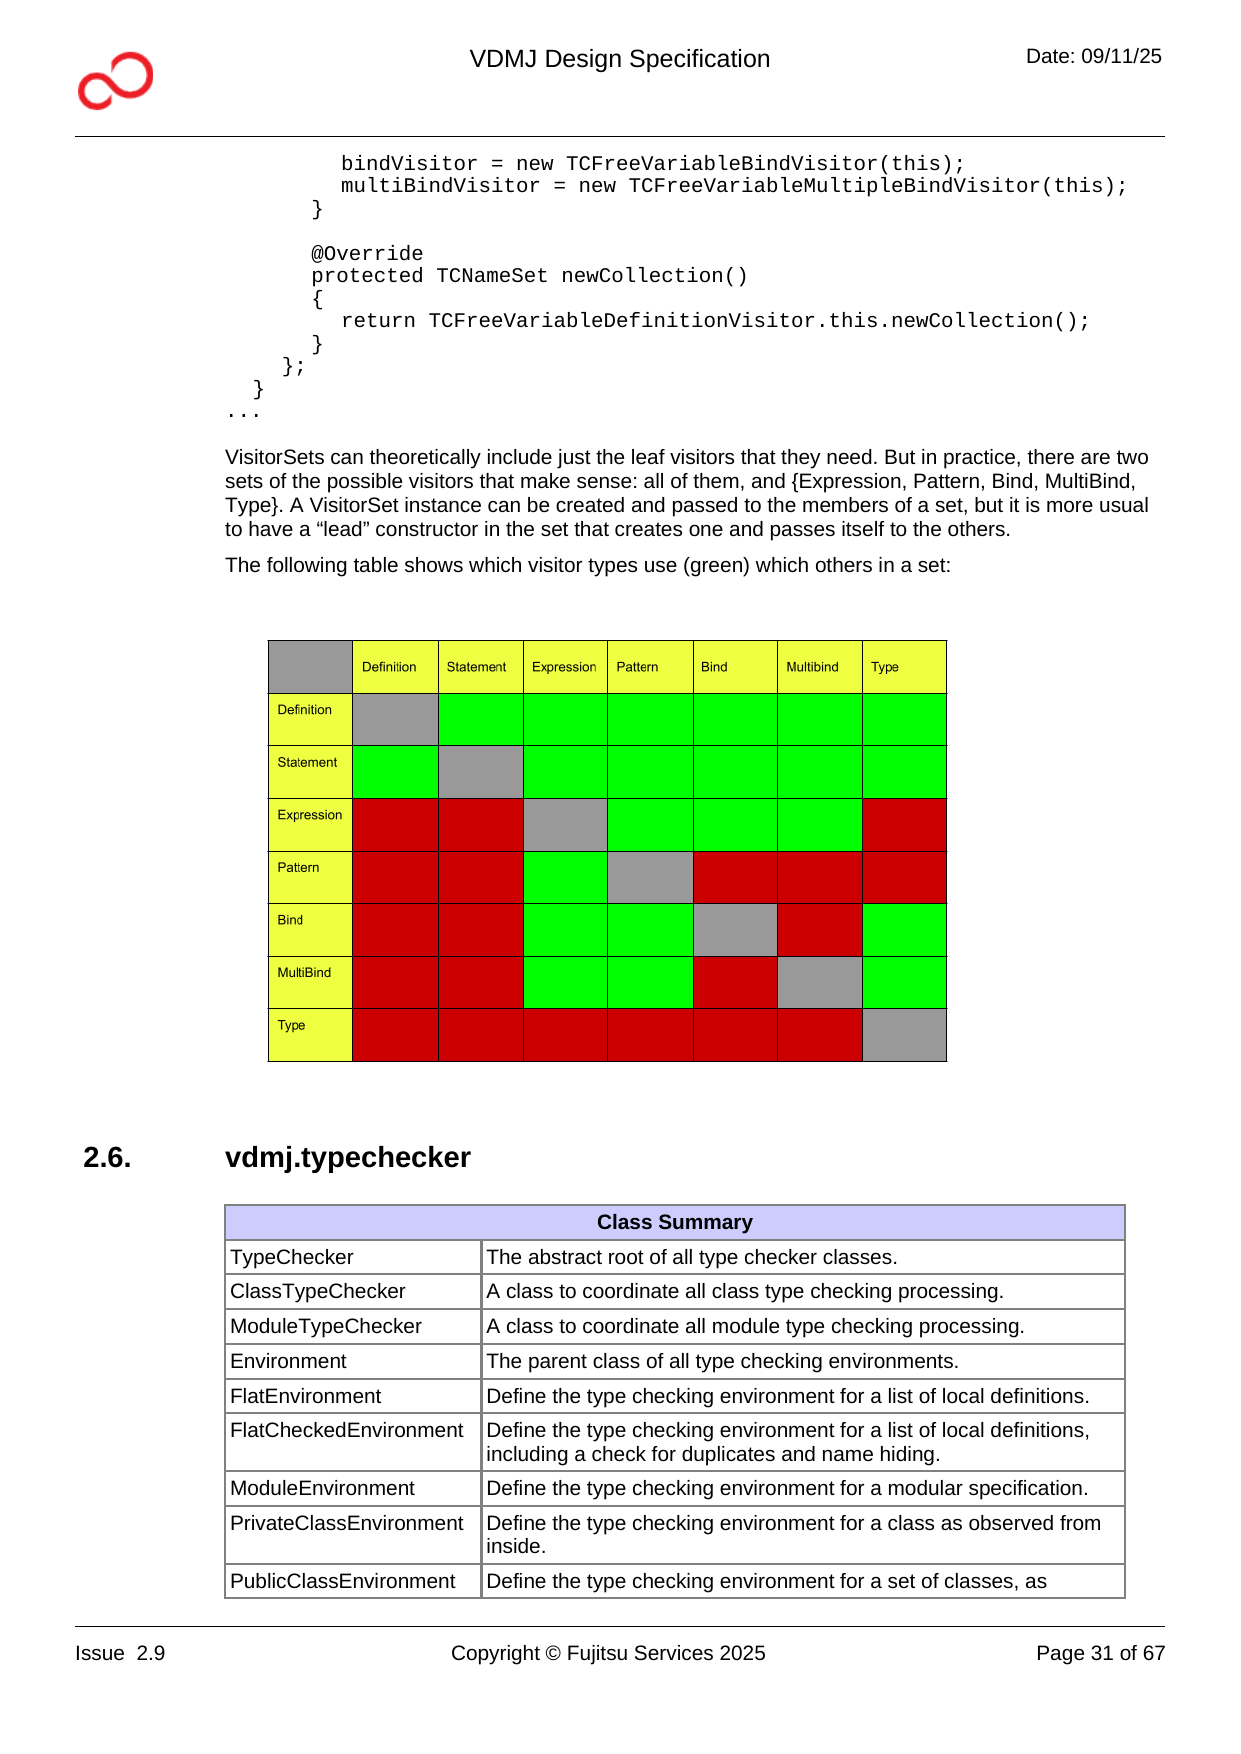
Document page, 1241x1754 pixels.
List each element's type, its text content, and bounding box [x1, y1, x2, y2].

table_cell Define the type checking environment for a set of classes, as [483, 1565, 1124, 1597]
subtitle vdmj.typechecker [75, 1119, 1165, 1174]
table_cell Define the type checking environment for a list of local definitions, including a check for duplicates and name hiding. [483, 1414, 1124, 1470]
table_cell FlatCheckedEnvironment [226, 1414, 480, 1470]
text The following table shows which visitor types use (green) which others in a set: [225, 553, 1165, 577]
text multiBindVisitor = new TCFreeVariableMultipleBindVisitor(this); [225, 175, 1165, 197]
table_cell PrivateClassEnvironment [226, 1507, 480, 1563]
table_cell Environment [226, 1345, 480, 1377]
text } [225, 332, 1165, 355]
text protected TCNameSet newCollection() [225, 265, 1165, 287]
text { [225, 287, 1165, 310]
text return TCFreeVariableDefinitionVisitor.this.newCollection(); [225, 310, 1165, 332]
picture [150, 589, 1091, 1119]
table_cell The parent class of all type checking environments. [483, 1345, 1124, 1377]
table_cell PublicClassEnvironment [226, 1565, 480, 1597]
text bindVisitor = new TCFreeVariableBindVisitor(this); [225, 152, 1165, 175]
text VisitorSets can theoretically include just the leaf visitors that they need. But in practice, there are two sets of the possible visitors that make sense: all of them, and {Expression, Pattern, Bind, MultiBind, Type}. A VisitorSet instance can be created and passed to the members of a set, but it is more usual to have a “lead” constructor in the set that creates one and passes itself to the others. [225, 445, 1165, 541]
text } [225, 377, 1165, 400]
table_cell Define the type checking environment for a modular specification. [483, 1472, 1124, 1505]
text } [225, 197, 1165, 220]
text }; [225, 355, 1165, 377]
table_cell The abstract root of all type checker classes. [483, 1241, 1124, 1273]
text ... [225, 400, 1165, 422]
table_cell ClassTypeChecker [226, 1275, 480, 1308]
table_cell Define the type checking environment for a class as observed from inside. [483, 1507, 1124, 1563]
text @Override [225, 242, 1165, 265]
table_cell Define the type checking environment for a list of local definitions. [483, 1380, 1124, 1412]
table_cell ModuleTypeChecker [226, 1310, 480, 1343]
picture [78, 44, 153, 120]
table_header Class Summary [226, 1206, 1124, 1239]
table_cell FlatEnvironment [226, 1380, 480, 1412]
table_cell TypeChecker [226, 1241, 480, 1273]
table_cell A class to coordinate all class type checking processing. [483, 1275, 1124, 1308]
table_cell ModuleEnvironment [226, 1472, 480, 1505]
table_cell A class to coordinate all module type checking processing. [483, 1310, 1124, 1343]
